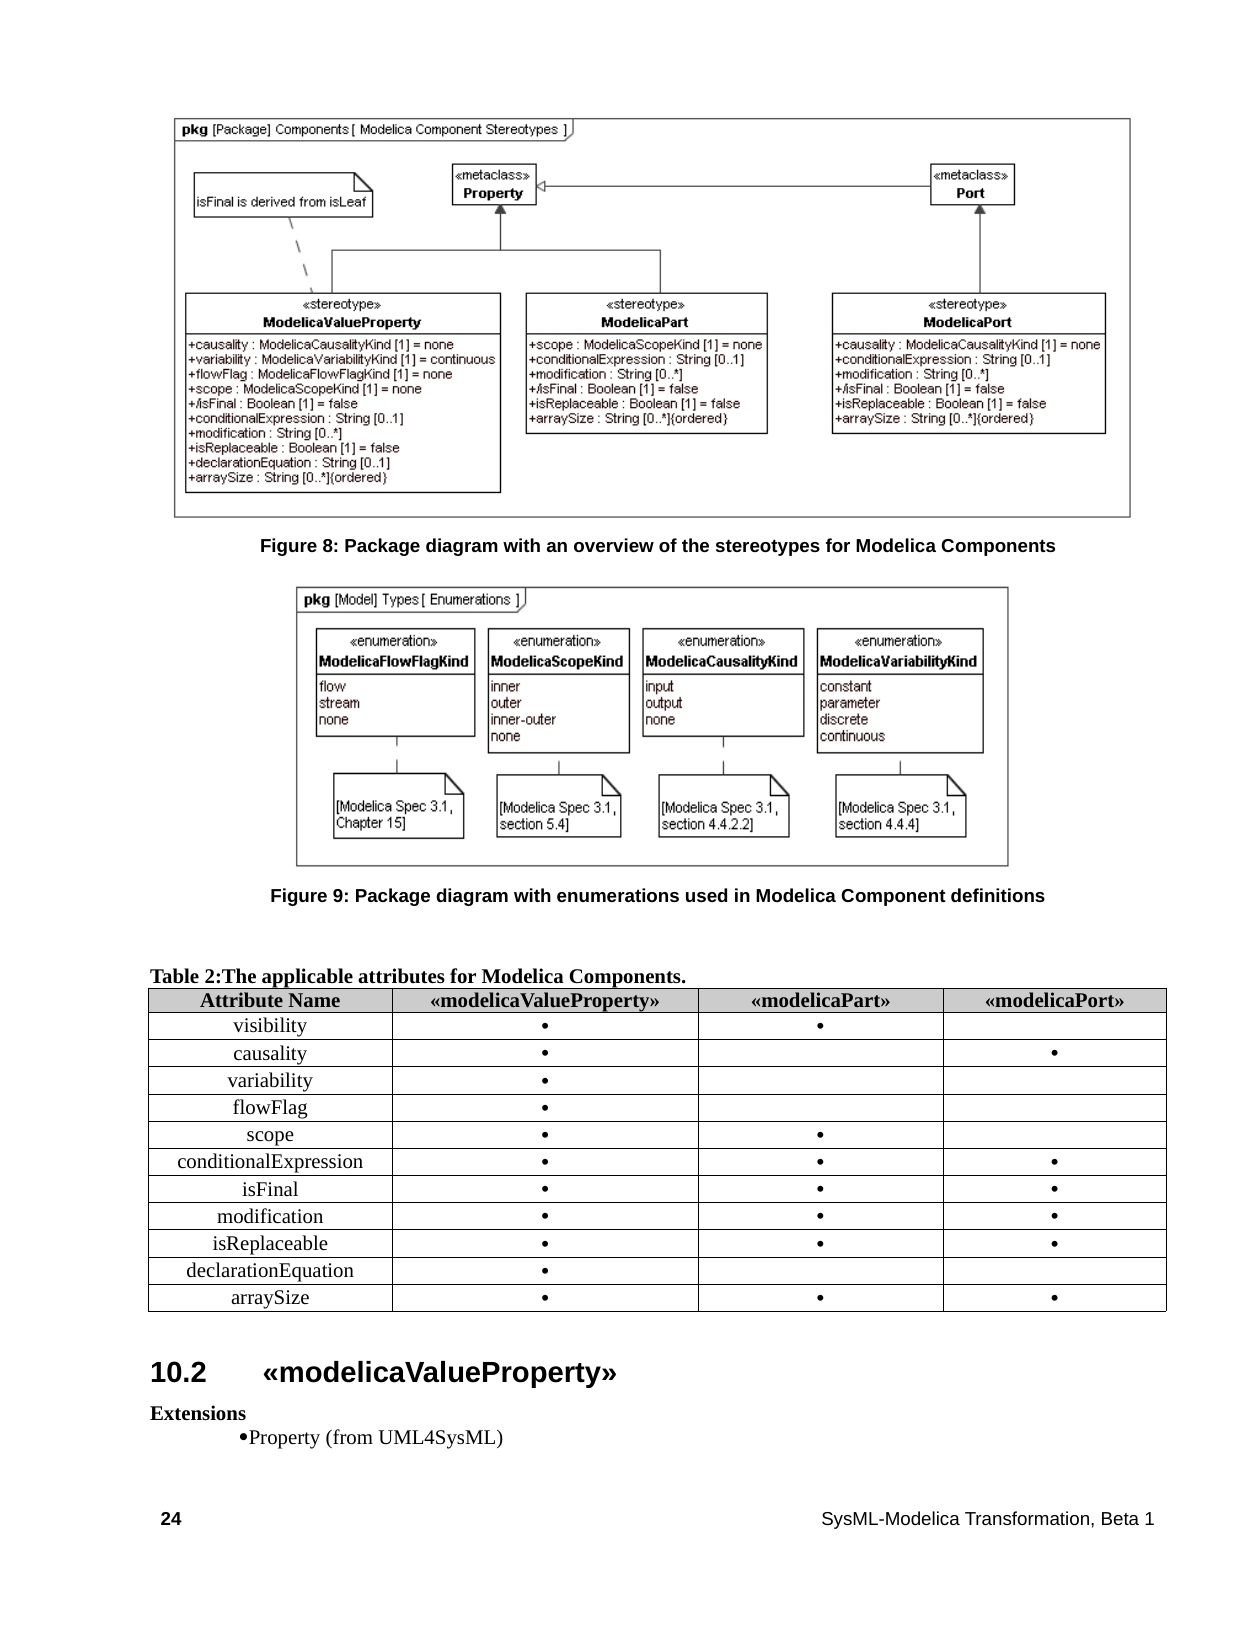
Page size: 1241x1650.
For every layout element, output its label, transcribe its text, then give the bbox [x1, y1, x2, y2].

table_cell • [393, 1040, 698, 1066]
table_cell • [699, 1149, 943, 1175]
table_cell • [393, 1013, 698, 1039]
table_header «modelicaPort» [944, 989, 1166, 1012]
table_cell conditionalExpression [149, 1149, 392, 1175]
table_cell • [393, 1230, 698, 1257]
table_header Attribute Name [149, 989, 392, 1012]
picture [290, 580, 1026, 886]
table_cell • [393, 1285, 698, 1311]
table_cell [699, 1095, 943, 1121]
text Figure 9: Package diagram with enumerations used in Modelica Component definitions [150, 885, 1166, 907]
table_cell • [944, 1285, 1166, 1311]
table_cell modification [149, 1203, 392, 1229]
table_cell [699, 1040, 943, 1066]
table_cell [944, 1067, 1166, 1093]
picture [168, 112, 1148, 535]
list Table 2:The applicable attributes for Modelica Components. [150, 964, 1166, 988]
table_cell • [393, 1203, 698, 1229]
subtitle Extensions [150, 1401, 1166, 1425]
text Figure 8: Package diagram with an overview of the stereotypes for Modelica Components [150, 535, 1166, 557]
table_cell [944, 1258, 1166, 1284]
table_cell [944, 1013, 1166, 1039]
list Property (from UML4SysML) [240, 1425, 1166, 1449]
table_cell scope [149, 1122, 392, 1148]
table_cell [944, 1095, 1166, 1121]
table_cell visibility [149, 1013, 392, 1039]
table_cell • [393, 1067, 698, 1093]
table_cell variability [149, 1067, 392, 1093]
table_cell • [393, 1176, 698, 1202]
table_cell • [699, 1176, 943, 1202]
table_cell • [699, 1230, 943, 1257]
table_cell [699, 1067, 943, 1093]
table_cell • [944, 1203, 1166, 1229]
table_cell • [393, 1149, 698, 1175]
table_cell • [699, 1285, 943, 1311]
table_cell [699, 1258, 943, 1284]
table_cell • [944, 1176, 1166, 1202]
table_cell declarationEquation [149, 1258, 392, 1284]
table_cell causality [149, 1040, 392, 1066]
table_cell • [699, 1122, 943, 1148]
table_cell • [944, 1149, 1166, 1175]
table_cell • [393, 1095, 698, 1121]
table_cell • [699, 1013, 943, 1039]
table_cell arraySize [149, 1285, 392, 1311]
table_cell [944, 1122, 1166, 1148]
table_cell • [393, 1258, 698, 1284]
table_cell • [944, 1230, 1166, 1257]
table_header «modelicaValueProperty» [393, 989, 698, 1012]
table_cell flowFlag [149, 1095, 392, 1121]
table_cell • [944, 1040, 1166, 1066]
table_cell isFinal [149, 1176, 392, 1202]
table_cell isReplaceable [149, 1230, 392, 1257]
table_cell • [699, 1203, 943, 1229]
subtitle «modelicaValueProperty» [150, 1354, 1166, 1388]
table_header «modelicaPart» [699, 989, 943, 1012]
table_cell • [393, 1122, 698, 1148]
